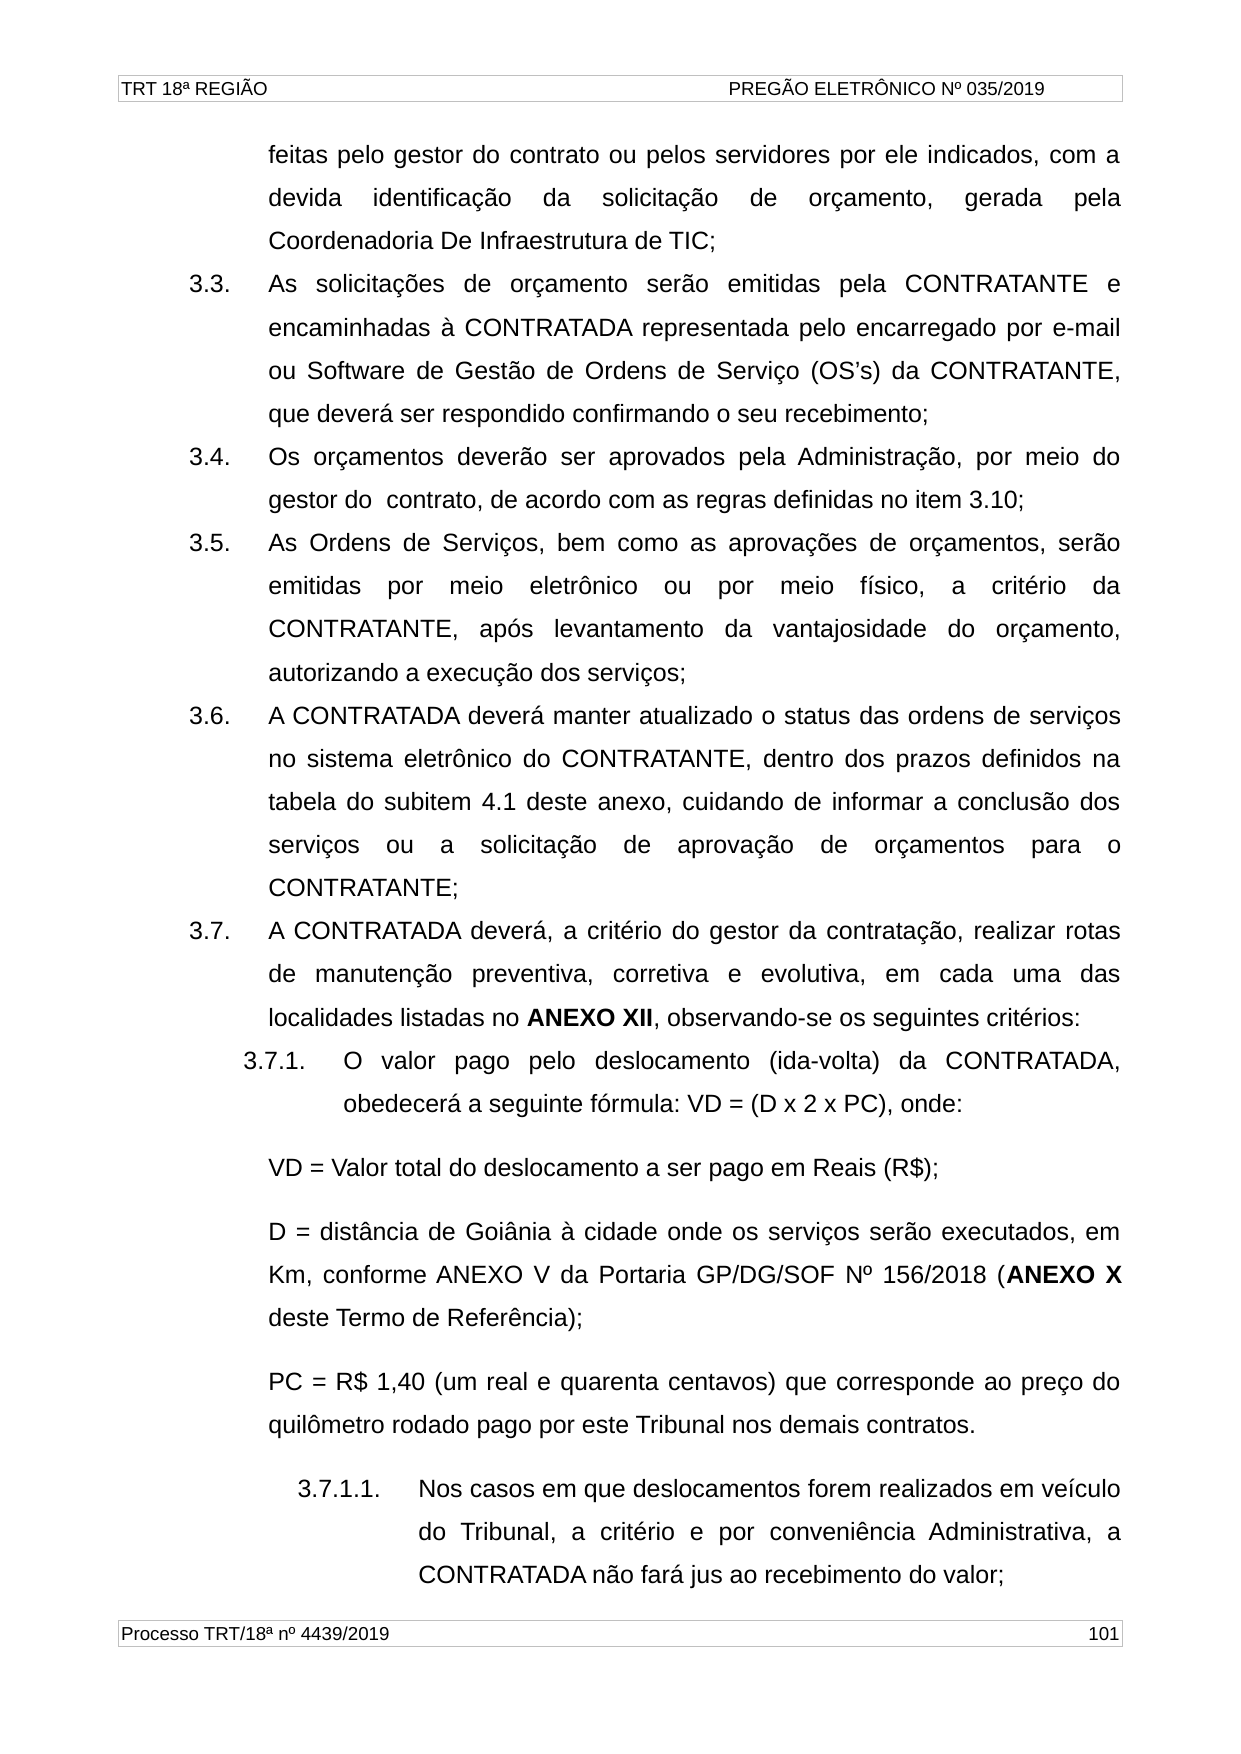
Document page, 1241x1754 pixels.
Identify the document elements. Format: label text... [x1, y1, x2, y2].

text PC = R$ 1,40 (um real e quarenta centavos) que corresponde ao preço do quilômetro rodado pago por este Tribunal nos demais contratos. [268, 1367, 1122, 1439]
list Nos casos em que deslocamentos forem realizados em veículo do Tribunal, a critério e por conveniência Administrativa, a CONTRATADA não fará jus ao recebimento do valor; [381, 1474, 1122, 1589]
text D = distância de Goiânia à cidade onde os serviços serão executados, em Km, conforme ANEXO V da Portaria GP/DG/SOF Nº 156/2018 (ANEXO X deste Termo de Referência); [268, 1217, 1122, 1332]
list As solicitações de orçamento serão emitidas pela CONTRATANTE e encaminhadas à CONTRATADA representada pelo encarregado por e-mail ou Software de Gestão de Ordens de Serviço (OS’s) da CONTRATANTE, que deverá ser respondido confirmando o seu recebimento; [231, 269, 1122, 427]
text VD = Valor total do deslocamento a ser pago em Reais (R$); [268, 1153, 1122, 1181]
list A CONTRATADA deverá, a critério do gestor da contratação, realizar rotas de manutenção preventiva, corretiva e evolutiva, em cada uma das localidades listadas no ANEXO XII, observando-se os seguintes critérios: [231, 916, 1122, 1031]
list Os orçamentos deverão ser aprovados pela Administração, por meio do gestor do contrato, de acordo com as regras definidas no item 3.10; [231, 442, 1122, 514]
list O valor pago pelo deslocamento (ida-volta) da CONTRATADA, obedecerá a seguinte fórmula: VD = (D x 2 x PC), onde: [306, 1046, 1122, 1117]
list As Ordens de Serviços, bem como as aprovações de orçamentos, serão emitidas por meio eletrônico ou por meio físico, a critério da CONTRATANTE, após levantamento da vantajosidade do orçamento, autorizando a execução dos serviços; [231, 528, 1122, 686]
list feitas pelo gestor do contrato ou pelos servidores por ele indicados, com a devida identificação da solicitação de orçamento, gerada pela Coordenadoria De Infraestrutura de TIC; [231, 140, 1122, 255]
list A CONTRATADA deverá manter atualizado o status das ordens de serviços no sistema eletrônico do CONTRATANTE, dentro dos prazos definidos na tabela do subitem 4.1 deste anexo, cuidando de informar a conclusão dos serviços ou a solicitação de aprovação de orçamentos para o CONTRATANTE; [231, 701, 1122, 902]
